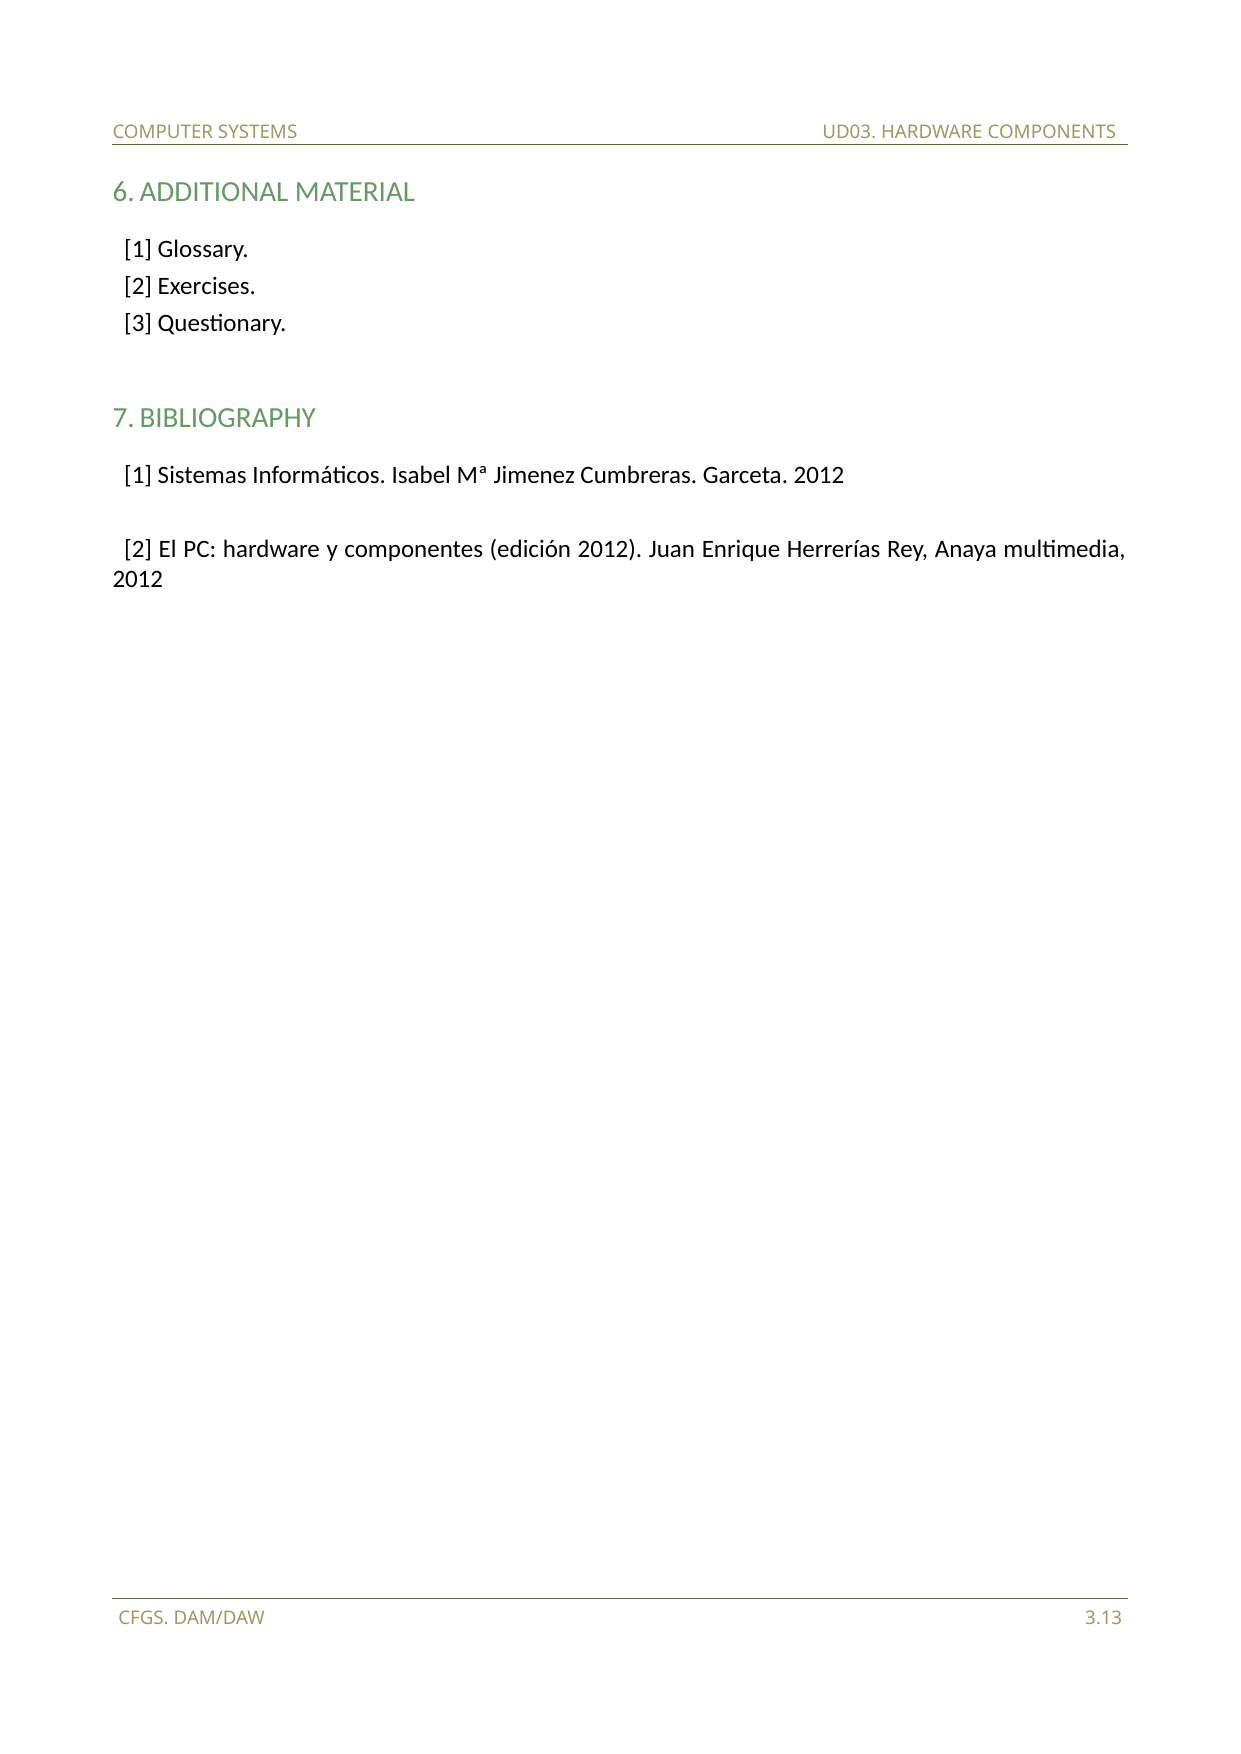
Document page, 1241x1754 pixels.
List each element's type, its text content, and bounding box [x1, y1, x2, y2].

text [2] El PC: hardware y componentes (edición 2012). Juan Enrique Herrerías Rey, Anaya multimedia, 2012 [112, 533, 1128, 594]
text [1] Glossary. [112, 233, 1128, 263]
text [1] Sistemas Informáticos. Isabel Mª Jimenez Cumbreras. Garceta. 2012 [112, 459, 1128, 489]
text [2] Exercises. [112, 270, 1128, 301]
subtitle Additional material [112, 173, 1128, 209]
text [3] Questionary. [112, 307, 1128, 337]
subtitle Bibliography [112, 399, 1128, 435]
